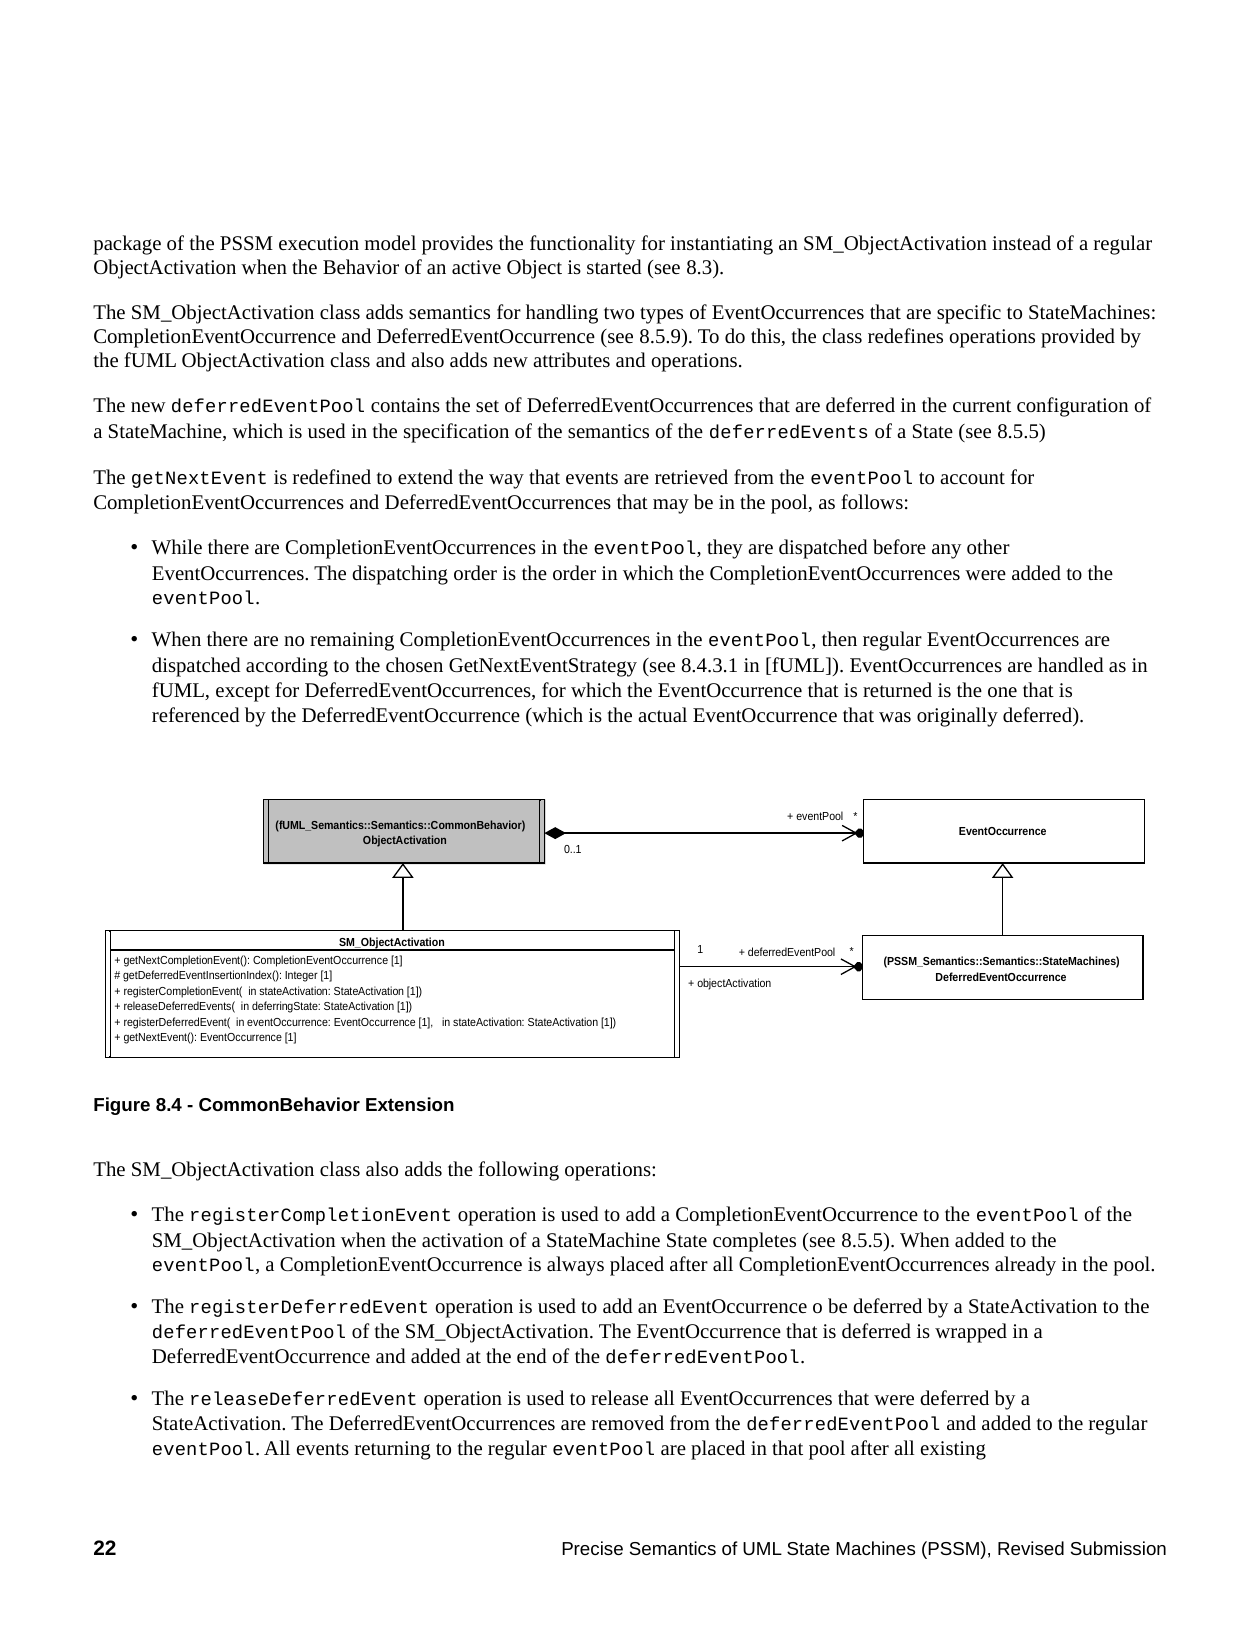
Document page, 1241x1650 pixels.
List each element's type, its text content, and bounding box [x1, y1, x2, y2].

list While there are CompletionEventOccurrences in the eventPool, they are dispatched before any other EventOccurrences. The dispatching order is the order in which the CompletionEventOccurrences were added to the eventPool. [131, 535, 1164, 610]
list When there are no remaining CompletionEventOccurrences in the eventPool, then regular EventOccurrences are dispatched according to the chosen GetNextEventStrategy (see 8.4.3.1 in [fUML]). EventOccurrences are handled as in fUML, except for DeferredEventOccurrences, for which the EventOccurrence that is returned is the one that is referenced by the DeferredEventOccurrence (which is the actual EventOccurrence that was originally deferred). [131, 627, 1164, 727]
list The registerDeferredEvent operation is used to add an EventOccurrence o be deferred by a StateActivation to the deferredEventPool of the SM_ObjectActivation. The EventOccurrence that is deferred is wrapped in a DeferredEventOccurrence and added at the end of the deferredEventPool. [131, 1294, 1164, 1369]
text The SM_ObjectActivation class adds semantics for handling two types of EventOccurrences that are specific to StateMachines: CompletionEventOccurrence and DeferredEventOccurrence (see 8.5.9). To do this, the class redefines operations provided by the fUML ObjectActivation class and also adds new attributes and operations. [93, 300, 1164, 372]
list The releaseDeferredEvent operation is used to release all EventOccurrences that were deferred by a StateActivation. The DeferredEventOccurrences are removed from the deferredEventPool and added to the regular eventPool. All events returning to the regular eventPool are placed in that pool after all existing [131, 1386, 1164, 1461]
text The new deferredEventPool contains the set of DeferredEventOccurrences that are deferred in the current configuration of a StateMachine, which is used in the specification of the semantics of the deferredEvents of a State (see 8.5.5) [93, 393, 1164, 444]
text Figure 8.4 - CommonBehavior Extension [93, 1093, 1151, 1115]
text The SM_ObjectActivation class also adds the following operations: [93, 1157, 1164, 1181]
text package of the PSSM execution model provides the functionality for instantiating an SM_ObjectActivation instead of a regular ObjectActivation when the Behavior of an active Object is started (see 8.3). [93, 231, 1164, 279]
list The registerCompletionEvent operation is used to add a CompletionEventOccurrence to the eventPool of the SM_ObjectActivation when the activation of a StateMachine State completes (see 8.5.5). When added to the eventPool, a CompletionEventOccurrence is always placed after all CompletionEventOccurrences already in the pool. [131, 1202, 1164, 1277]
text The getNextEvent is redefined to extend the way that events are retrieved from the eventPool to account for CompletionEventOccurrences and DeferredEventOccurrences that may be in the pool, as follows: [93, 465, 1164, 514]
